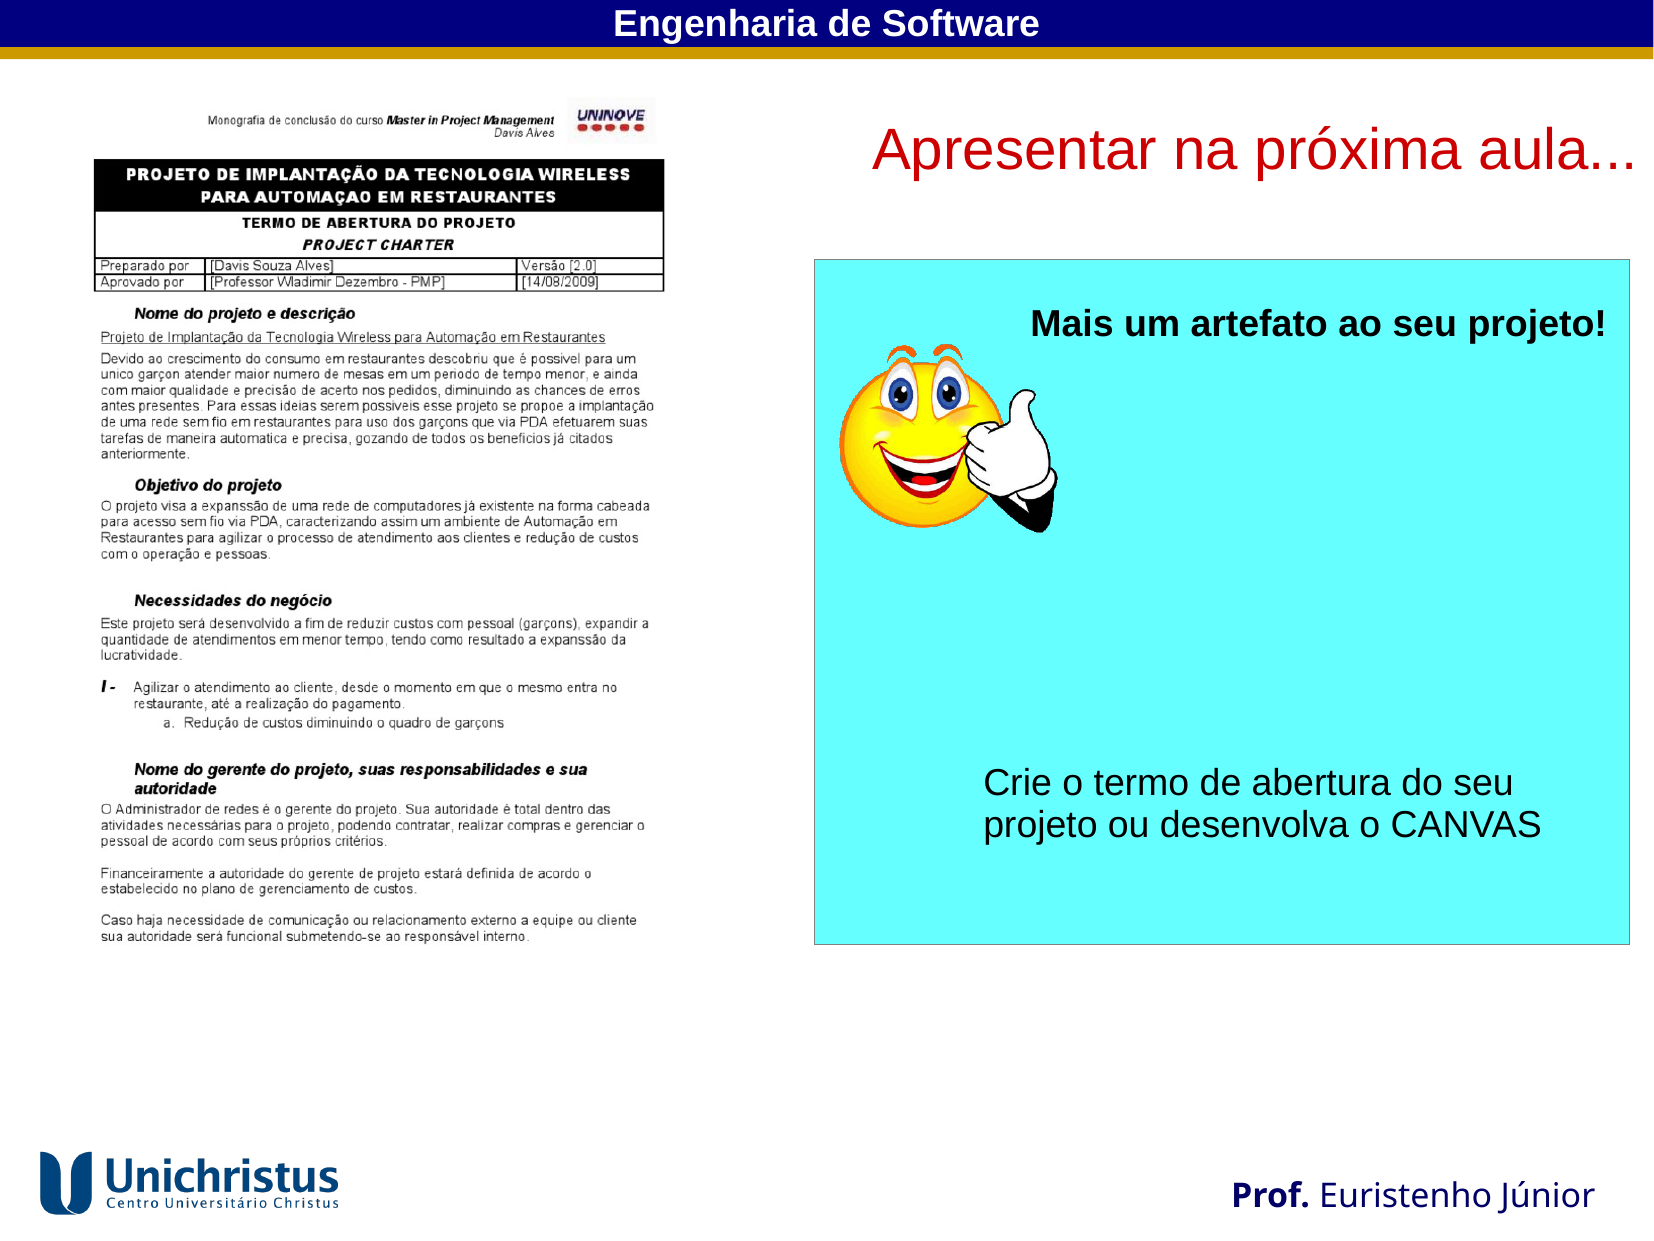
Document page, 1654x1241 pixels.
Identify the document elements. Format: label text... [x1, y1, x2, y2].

text_box Apresentar na próxima aula... [857, 109, 1654, 190]
text_box Crie o termo de abertura do seu projeto ou desenvolva o CANVAS [968, 754, 1557, 863]
picture [35, 1148, 343, 1217]
picture [35, 66, 721, 981]
text_box [814, 259, 1630, 945]
text_box Mais um artefato ao seu projeto! [1015, 295, 1623, 404]
text_box Prof. Euristenho Júnior [1216, 1163, 1654, 1224]
text_box [0, 47, 1654, 60]
text_box Engenharia de Software [0, 0, 1654, 47]
picture [838, 342, 1059, 533]
